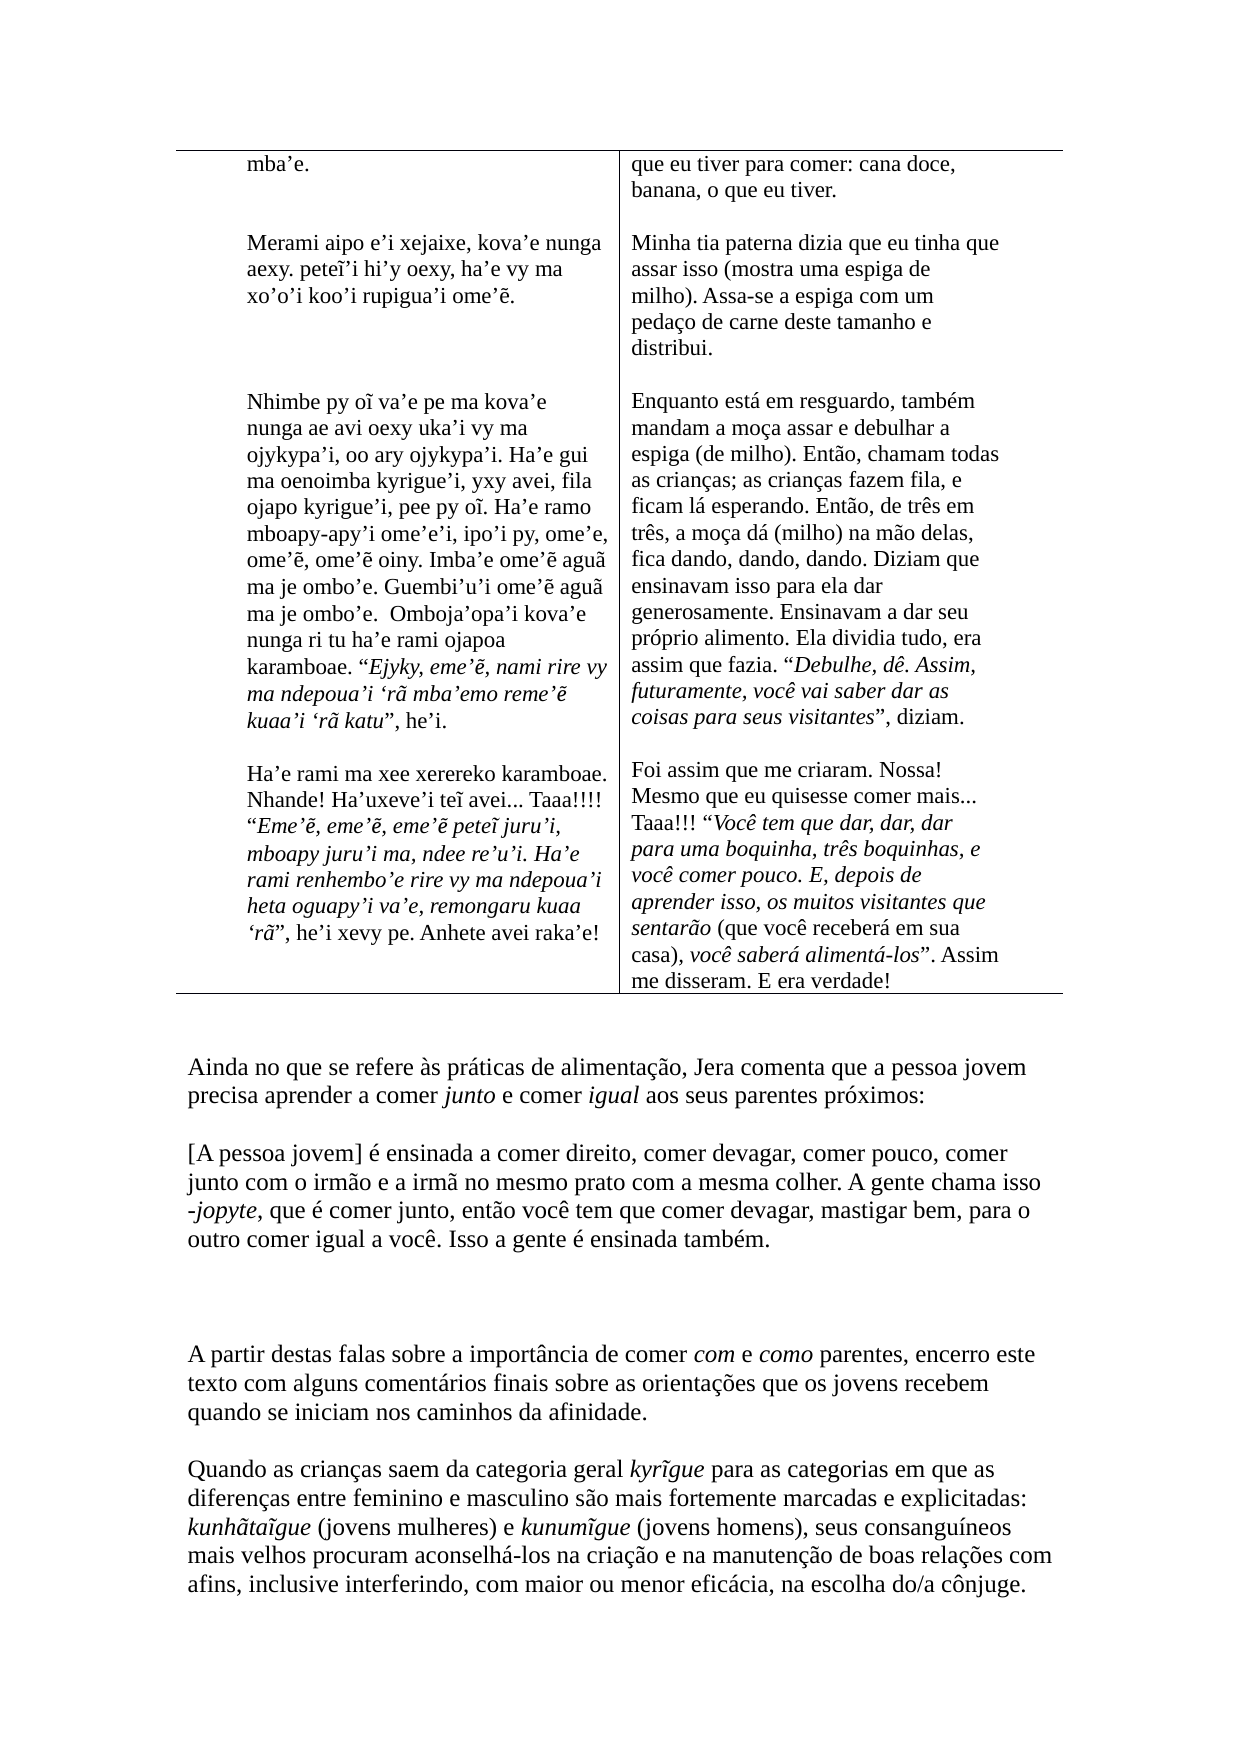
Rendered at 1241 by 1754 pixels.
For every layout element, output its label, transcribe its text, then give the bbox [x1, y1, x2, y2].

table_header mba’e. Merami aipo e’i xejaixe, kova’e nunga aexy. peteĩ’i hi’y oexy, ha’e vy ma xo’o’i koo’i rupigua’i ome’ẽ. Nhimbe py oĩ va’e pe ma kova’e nunga ae avi oexy uka’i vy ma ojykypa’i, oo ary ojykypa’i. Ha’e gui ma oenoimba kyrigue’i, yxy avei, fila ojapo kyrigue’i, pee py oĩ. Ha’e ramo mboapy-apy’i ome’e’i, ipo’i py, ome’e, ome’ẽ, ome’ẽ oiny. Imba’e ome’ẽ aguã ma je ombo’e. Guembi’u’i ome’ẽ aguã ma je ombo’e. Omboja’opa’i kova’e nunga ri tu ha’e rami ojapoa karamboae. “Ejyky, eme’ẽ, nami rire vy ma ndepoua’i ‘rã mba’emo reme’ẽ kuaa’i ‘rã katu”, he’i. Ha’e rami ma xee xerereko karamboae. Nhande! Ha’uxeve’i teĩ avei... Taaa!!!! “Eme’ẽ, eme’ẽ, eme’ẽ peteĩ juru’i, mboapy juru’i ma, ndee re’u’i. Ha’e rami renhembo’e rire vy ma ndepoua’i heta oguapy’i va’e, remongaru kuaa ‘rã”, he’i xevy pe. Anhete avei raka’e! [176, 151, 619, 993]
table_header que eu tiver para comer: cana doce, banana, o que eu tiver. Minha tia paterna dizia que eu tinha que assar isso (mostra uma espiga de milho). Assa-se a espiga com um pedaço de carne deste tamanho e distribui. Enquanto está em resguardo, também mandam a moça assar e debulhar a espiga (de milho). Então, chamam todas as crianças; as crianças fazem fila, e ficam lá esperando. Então, de três em três, a moça dá (milho) na mão delas, fica dando, dando, dando. Diziam que ensinavam isso para ela dar generosamente. Ensinavam a dar seu próprio alimento. Ela dividia tudo, era assim que fazia. “Debulhe, dê. Assim, futuramente, você vai saber dar as coisas para seus visitantes”, diziam. Foi assim que me criaram. Nossa! Mesmo que eu quisesse comer mais... Taaa!!! “Você tem que dar, dar, dar para uma boquinha, três boquinhas, e você comer pouco. E, depois de aprender isso, os muitos visitantes que sentarão (que você receberá em sua casa), você saberá alimentá-los”. Assim me disseram. E era verdade! [620, 151, 1063, 993]
text A partir destas falas sobre a importância de comer com e como parentes, encerro este texto com alguns comentários finais sobre as orientações que os jovens recebem quando se iniciam nos caminhos da afinidade. [187, 1339, 1053, 1426]
text Quando as crianças saem da categoria geral kyrĩgue para as categorias em que as diferenças entre feminino e masculino são mais fortemente marcadas e explicitadas: kunhãtaĩgue (jovens mulheres) e kunumĩgue (jovens homens), seus consanguíneos mais velhos procuram aconselhá-los na criação e na manutenção de boas relações com afins, inclusive interferindo, com maior ou menor eficácia, na escolha do/a cônjuge. [187, 1454, 1053, 1598]
text [A pessoa jovem] é ensinada a comer direito, comer devagar, comer pouco, comer junto com o irmão e a irmã no mesmo prato com a mesma colher. A gente chama isso -jopyte, que é comer junto, então você tem que comer devagar, mastigar bem, para o outro comer igual a você. Isso a gente é ensinada também. [187, 1138, 1053, 1253]
text Ainda no que se refere às práticas de alimentação, Jera comenta que a pessoa jovem precisa aprender a comer junto e comer igual aos seus parentes próximos: [187, 1052, 1053, 1109]
